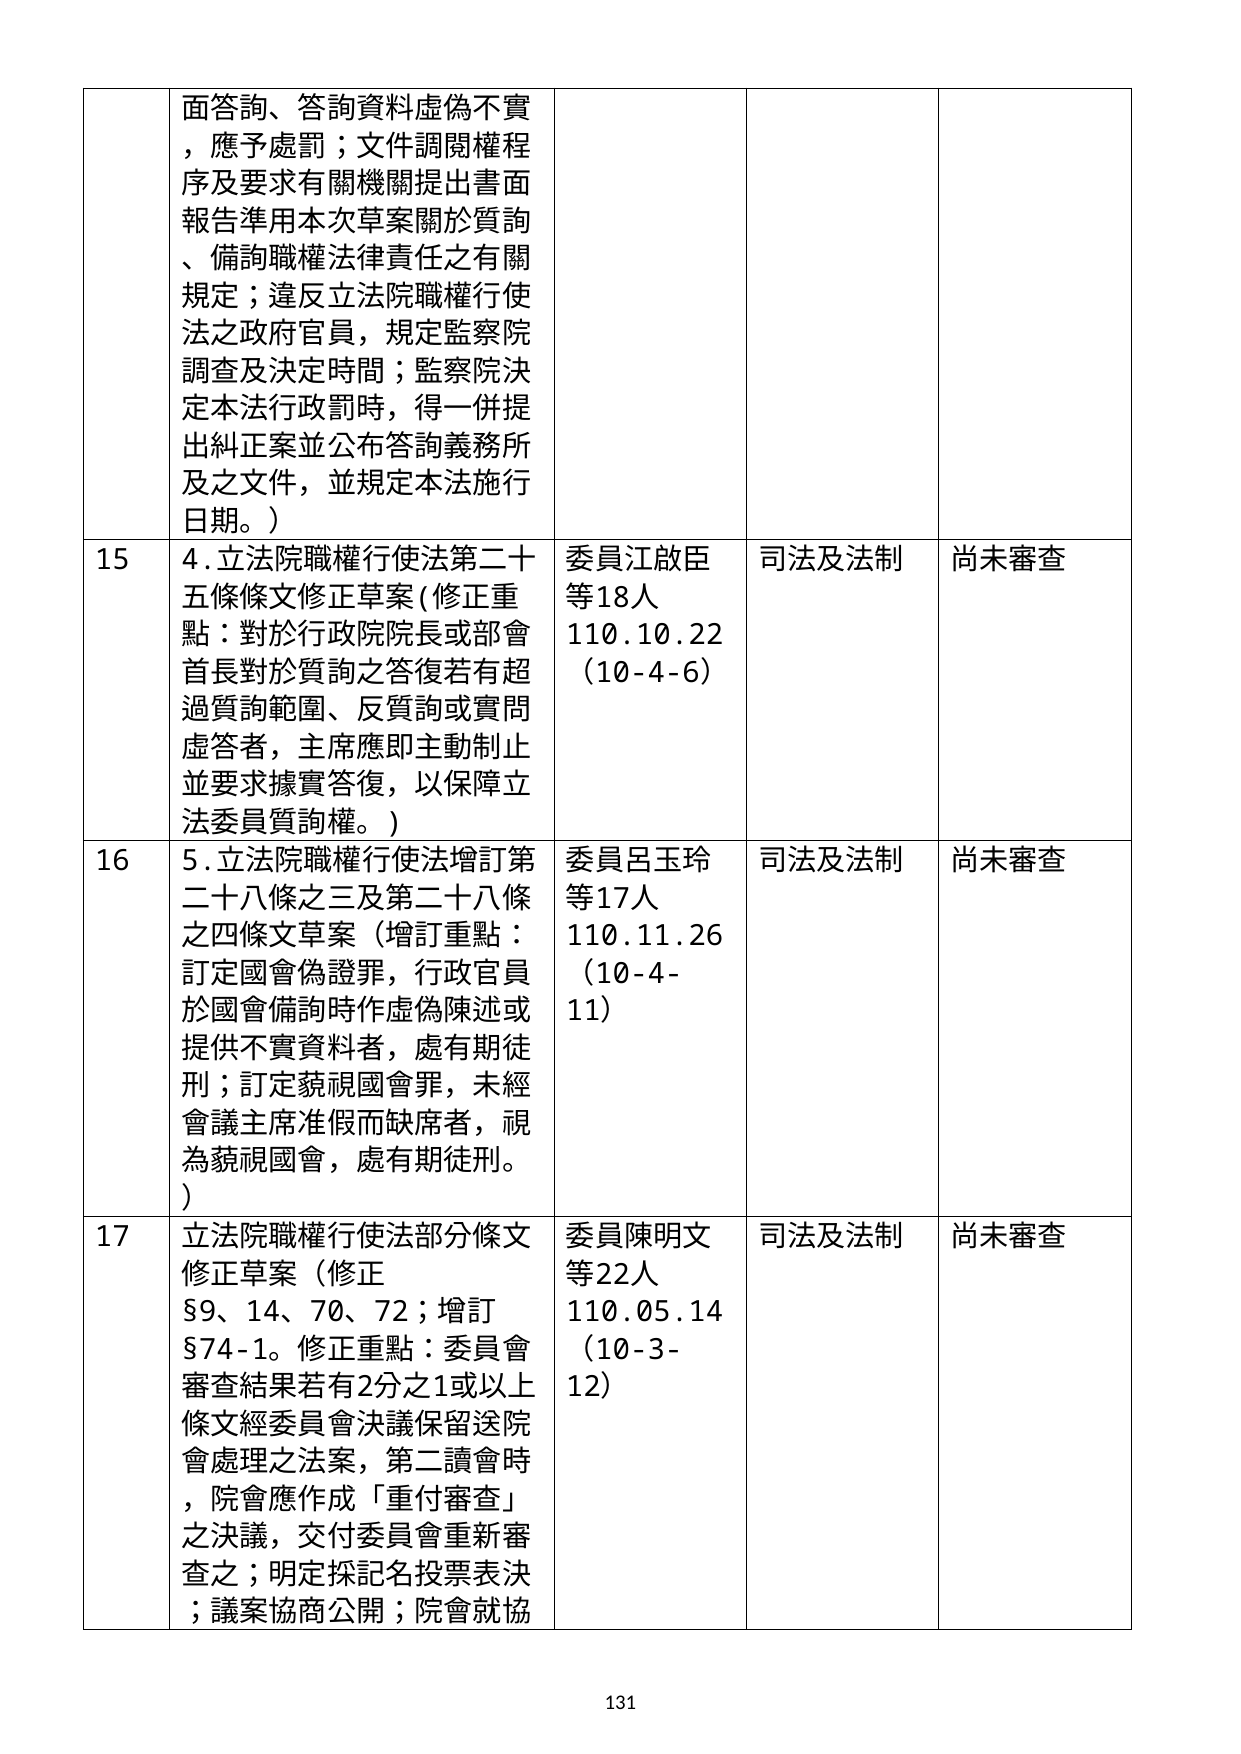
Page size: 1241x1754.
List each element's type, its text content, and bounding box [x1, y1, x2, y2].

table_cell 委員江啟臣等18人 110.10.22 （10-4-6） [555, 540, 746, 840]
table_cell [84, 89, 169, 539]
table_cell 16 [84, 841, 169, 1216]
table_cell 立法院職權行使法部分條文修正草案（修正§9、14、70、72；增訂§74-1。修正重點：委員會審查結果若有2分之1或以上條文經委員會決議保留送院會處理之法案，第二讀會時，院會應作成「重付審查」之決議，交付委員會重新審查之；明定採記名投票表決；議案協商公開；院會就協 [170, 1217, 554, 1629]
table_cell [747, 89, 938, 539]
table_cell 委員呂玉玲等17人 110.11.26 （10-4-11） [555, 841, 746, 1216]
table_cell 司法及法制 [747, 1217, 938, 1629]
table_cell [555, 89, 746, 539]
table_cell 15 [84, 540, 169, 840]
table_cell 尚未審查 [939, 841, 1131, 1216]
table_cell 司法及法制 [747, 841, 938, 1216]
table_cell 面答詢、答詢資料虛偽不實，應予處罰；文件調閱權程序及要求有關機關提出書面報告準用本次草案關於質詢、備詢職權法律責任之有關規定；違反立法院職權行使法之政府官員，規定監察院調查及決定時間；監察院決定本法行政罰時，得一併提出糾正案並公布答詢義務所及之文件，並規定本法施行日期。） [170, 89, 554, 539]
table_cell 委員陳明文等22人 110.05.14 （10-3-12） [555, 1217, 746, 1629]
table_cell 17 [84, 1217, 169, 1629]
table_cell 尚未審查 [939, 540, 1131, 840]
table_cell [939, 89, 1131, 539]
table_cell 5.立法院職權行使法增訂第二十八條之三及第二十八條之四條文草案（增訂重點：訂定國會偽證罪，行政官員於國會備詢時作虛偽陳述或提供不實資料者，處有期徒刑；訂定藐視國會罪，未經會議主席准假而缺席者，視為藐視國會，處有期徒刑。） [170, 841, 554, 1216]
table_cell 尚未審查 [939, 1217, 1131, 1629]
table_cell 司法及法制 [747, 540, 938, 840]
table_cell 4.立法院職權行使法第二十五條條文修正草案(修正重點：對於行政院院長或部會首長對於質詢之答復若有超過質詢範圍、反質詢或實問虛答者，主席應即主動制止並要求據實答復，以保障立法委員質詢權。) [170, 540, 554, 840]
